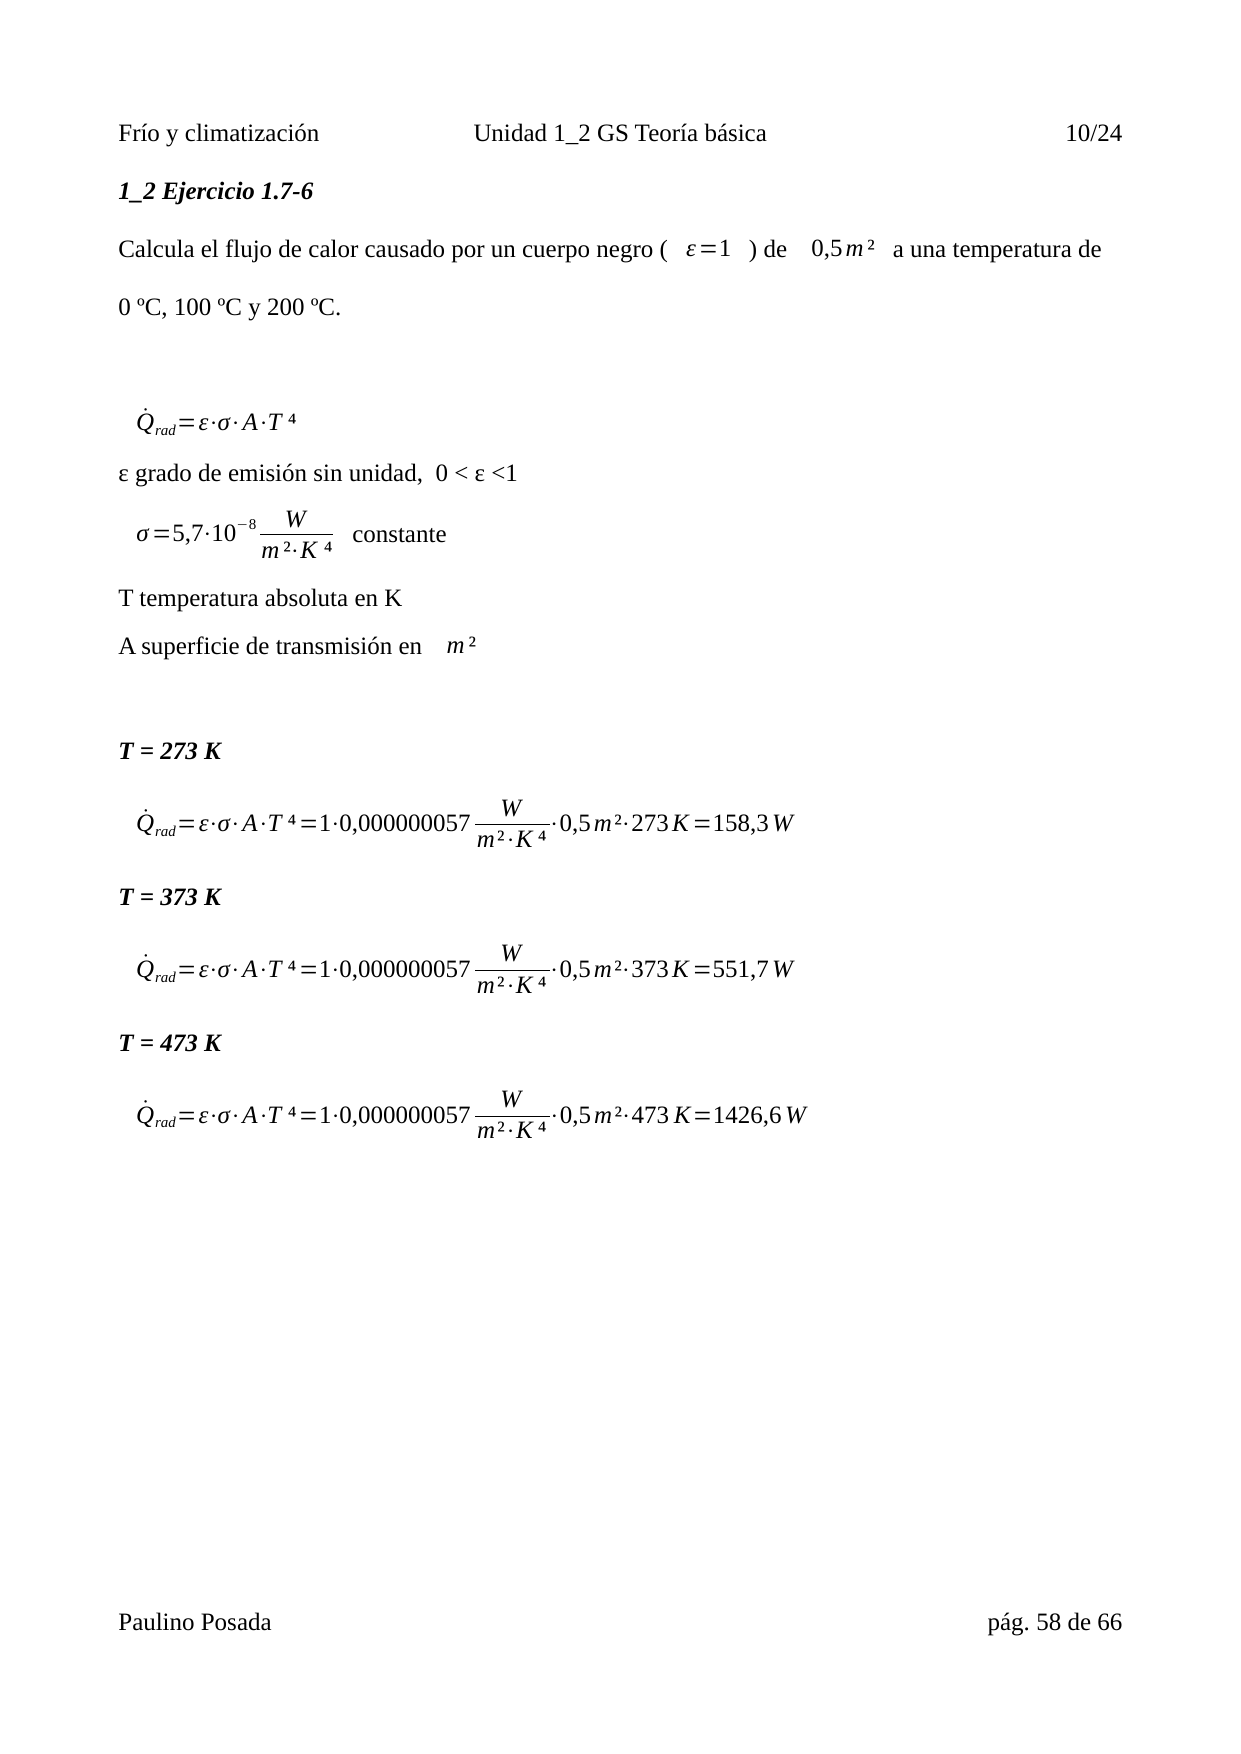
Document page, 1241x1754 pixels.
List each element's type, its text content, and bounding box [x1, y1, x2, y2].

text constante [118, 506, 1122, 564]
text 1_2 Ejercicio 1.7-6 [118, 176, 1122, 205]
text 0 ºC, 100 ºC y 200 ºC. [118, 292, 1122, 321]
text T = 273 K [118, 736, 1122, 765]
text T = 373 K [118, 882, 1122, 911]
text ε grado de emisión sin unidad, 0 < ε <1 [118, 458, 1122, 487]
text A superficie de transmisión en [118, 631, 1122, 660]
text T = 473 K [118, 1028, 1122, 1057]
text Calcula el flujo de calor causado por un cuerpo negro () de a una temperatura de [118, 234, 1122, 263]
text T temperatura absoluta en K [118, 583, 1122, 612]
